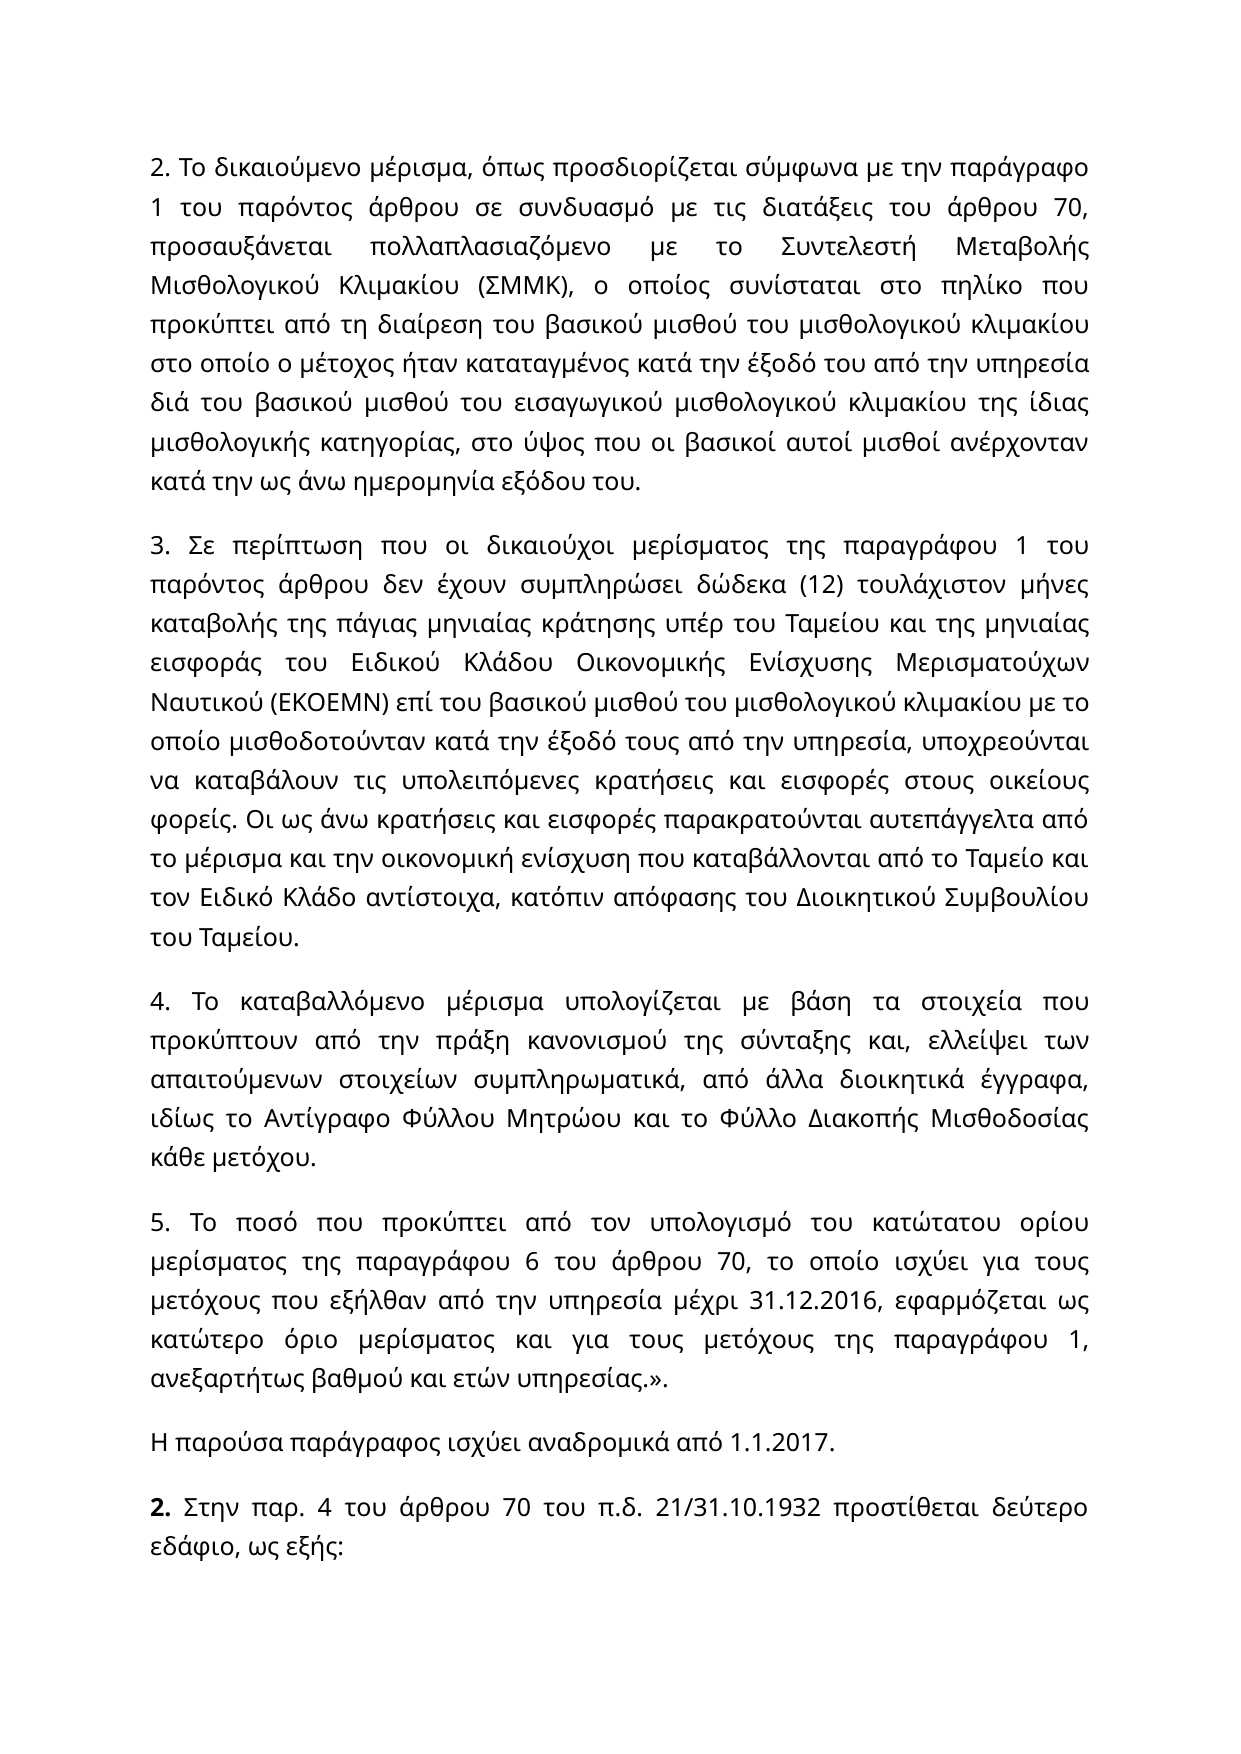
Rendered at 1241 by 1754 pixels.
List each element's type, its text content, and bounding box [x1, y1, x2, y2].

text 2. Στην παρ. 4 του άρθρου 70 του π.δ. 21/31.10.1932 προστίθεται δεύτερο εδάφιο, ως εξής: [150, 1489, 1090, 1562]
text 4. Το καταβαλλόμενο μέρισμα υπολογίζεται με βάση τα στοιχεία που προκύπτουν από την πράξη κανονισμού της σύνταξης και, ελλείψει των απαιτούμενων στοιχείων συμπληρωματικά, από άλλα διοικητικά έγγραφα, ιδίως το Αντίγραφο Φύλλου Μητρώου και το Φύλλο Διακοπής Μισθοδοσίας κάθε μετόχου. [150, 983, 1090, 1174]
text 3. Σε περίπτωση που οι δικαιούχοι μερίσματος της παραγράφου 1 του παρόντος άρθρου δεν έχουν συμπληρώσει δώδεκα (12) τουλάχιστον μήνες καταβολής της πάγιας μηνιαίας κράτησης υπέρ του Ταμείου και της μηνιαίας εισφοράς του Ειδικού Κλάδου Οικονομικής Ενίσχυσης Μερισματούχων Ναυτικού (ΕΚΟΕΜΝ) επί του βασικού μισθού του μισθολογικού κλιμακίου με το οποίο μισθοδοτούνταν κατά την έξοδό τους από την υπηρεσία, υποχρεούνται να καταβάλουν τις υπολειπόμενες κρατήσεις και εισφορές στους οικείους φορείς. Οι ως άνω κρατήσεις και εισφορές παρακρατούνται αυτεπάγγελτα από το μέρισμα και την οικονομική ενίσχυση που καταβάλλονται από το Ταμείο και τον Ειδικό Κλάδο αντίστοιχα, κατόπιν απόφασης του Διοικητικού Συμβουλίου του Ταμείου. [150, 527, 1090, 953]
text 2. Το δικαιούμενο μέρισμα, όπως προσδιορίζεται σύμφωνα με την παράγραφο 1 του παρόντος άρθρου σε συνδυασμό με τις διατάξεις του άρθρου 70, προσαυξάνεται πολλαπλασιαζόμενο με το Συντελεστή Μεταβολής Μισθολογικού Κλιμακίου (ΣΜΜΚ), ο οποίος συνίσταται στο πηλίκο που προκύπτει από τη διαίρεση του βασικού μισθού του μισθολογικού κλιμακίου στο οποίο ο μέτοχος ήταν καταταγμένος κατά την έξοδό του από την υπηρεσία διά του βασικού μισθού του εισαγωγικού μισθολογικού κλιμακίου της ίδιας μισθολογικής κατηγορίας, στο ύψος που οι βασικοί αυτοί μισθοί ανέρχονταν κατά την ως άνω ημερομηνία εξόδου του. [150, 150, 1090, 497]
text 5. Το ποσό που προκύπτει από τον υπολογισμό του κατώτατου ορίου μερίσματος της παραγράφου 6 του άρθρου 70, το οποίο ισχύει για τους μετόχους που εξήλθαν από την υπηρεσία μέχρι 31.12.2016, εφαρμόζεται ως κατώτερο όριο μερίσματος και για τους μετόχους της παραγράφου 1, ανεξαρτήτως βαθμού και ετών υπηρεσίας.». [150, 1204, 1090, 1395]
text Η παρούσα παράγραφος ισχύει αναδρομικά από 1.1.2017. [150, 1425, 1090, 1459]
